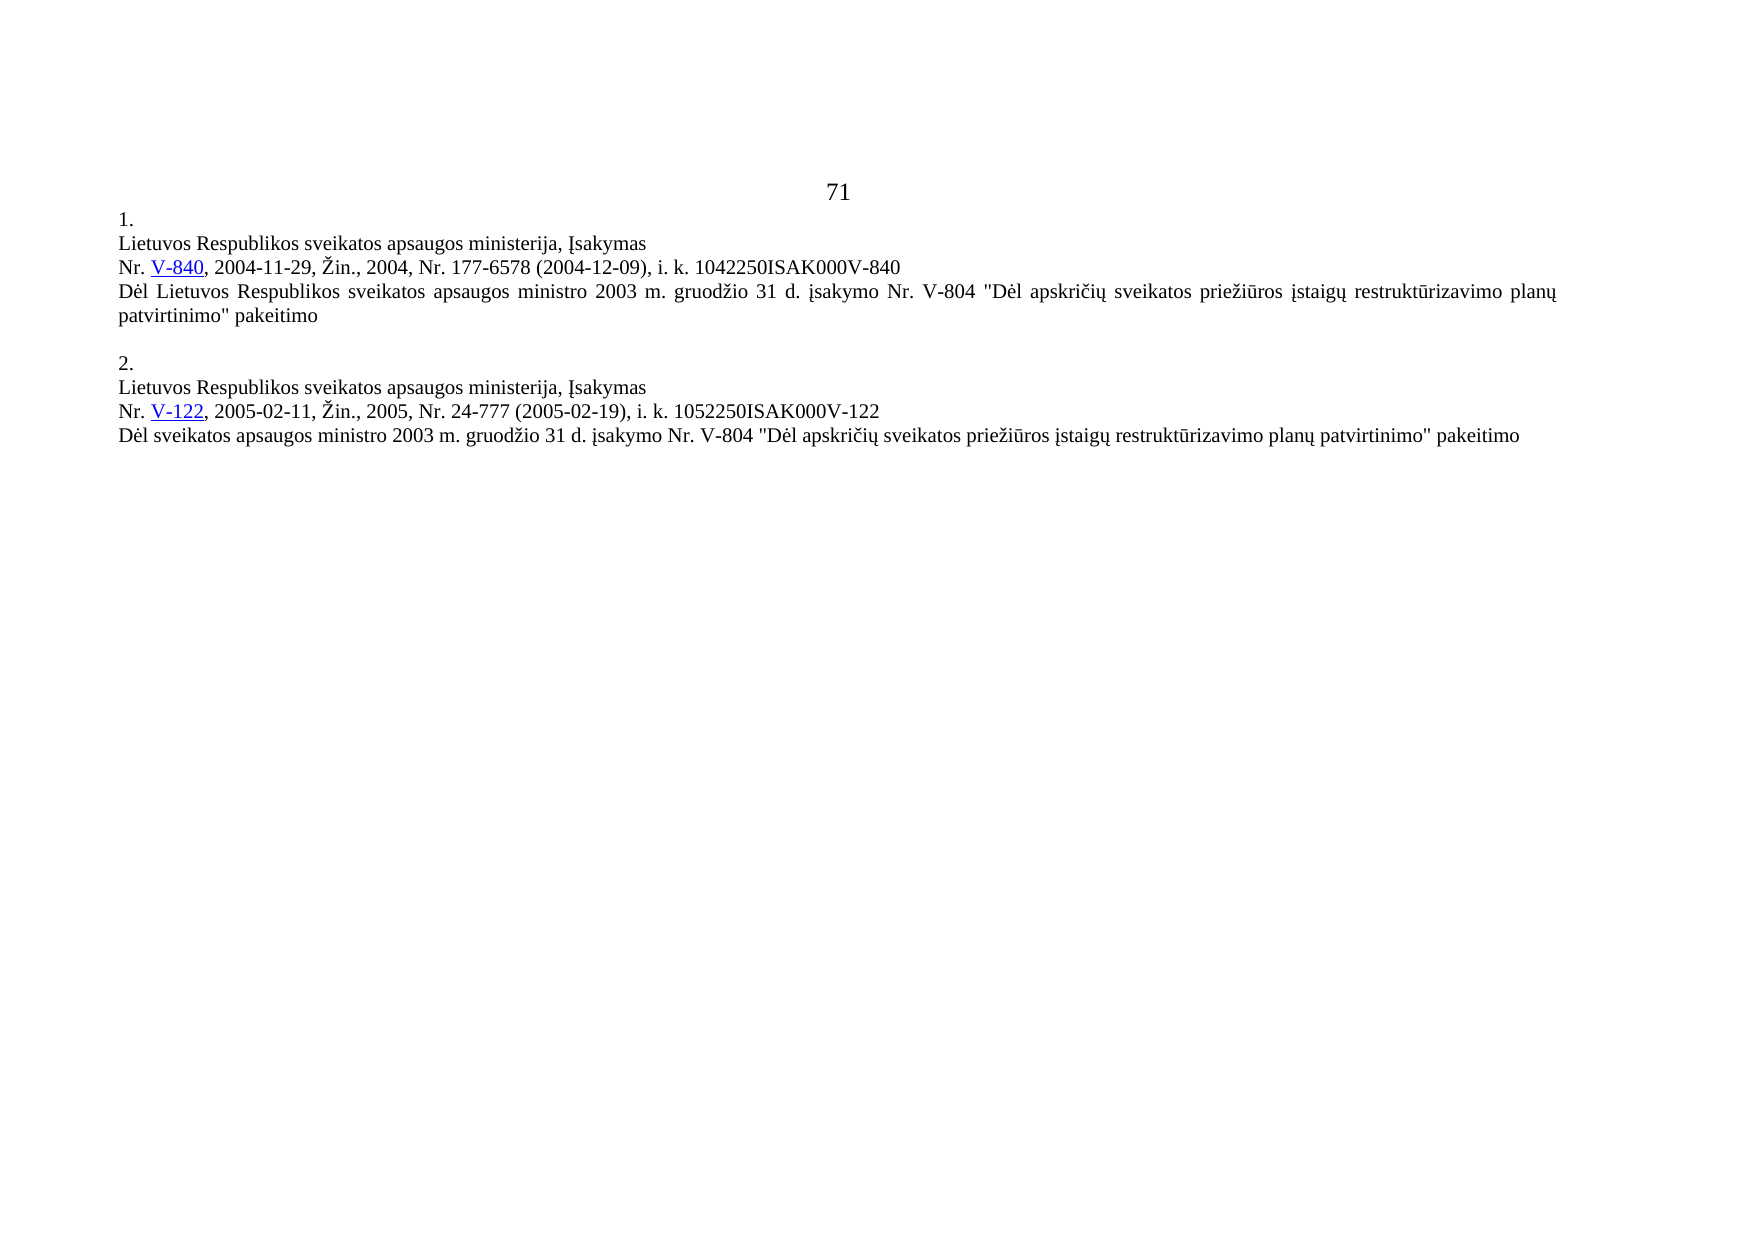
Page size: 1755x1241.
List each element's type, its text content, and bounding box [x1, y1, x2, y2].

text 1. [118, 207, 1558, 231]
text Nr. V-840, 2004-11-29, Žin., 2004, Nr. 177-6578 (2004-12-09), i. k. 1042250ISAK000V-840 [118, 255, 1558, 279]
text Lietuvos Respublikos sveikatos apsaugos ministerija, Įsakymas [118, 231, 1558, 255]
text Dėl Lietuvos Respublikos sveikatos apsaugos ministro 2003 m. gruodžio 31 d. įsakymo Nr. V-804 "Dėl apskričių sveikatos priežiūros įstaigų restruktūrizavimo planų patvirtinimo" pakeitimo [118, 279, 1558, 327]
text Nr. V-122, 2005-02-11, Žin., 2005, Nr. 24-777 (2005-02-19), i. k. 1052250ISAK000V-122 [118, 399, 1558, 423]
text 2. [118, 351, 1558, 375]
text Lietuvos Respublikos sveikatos apsaugos ministerija, Įsakymas [118, 375, 1558, 399]
text Dėl sveikatos apsaugos ministro 2003 m. gruodžio 31 d. įsakymo Nr. V-804 "Dėl apskričių sveikatos priežiūros įstaigų restruktūrizavimo planų patvirtinimo" pakeitimo [118, 423, 1558, 447]
